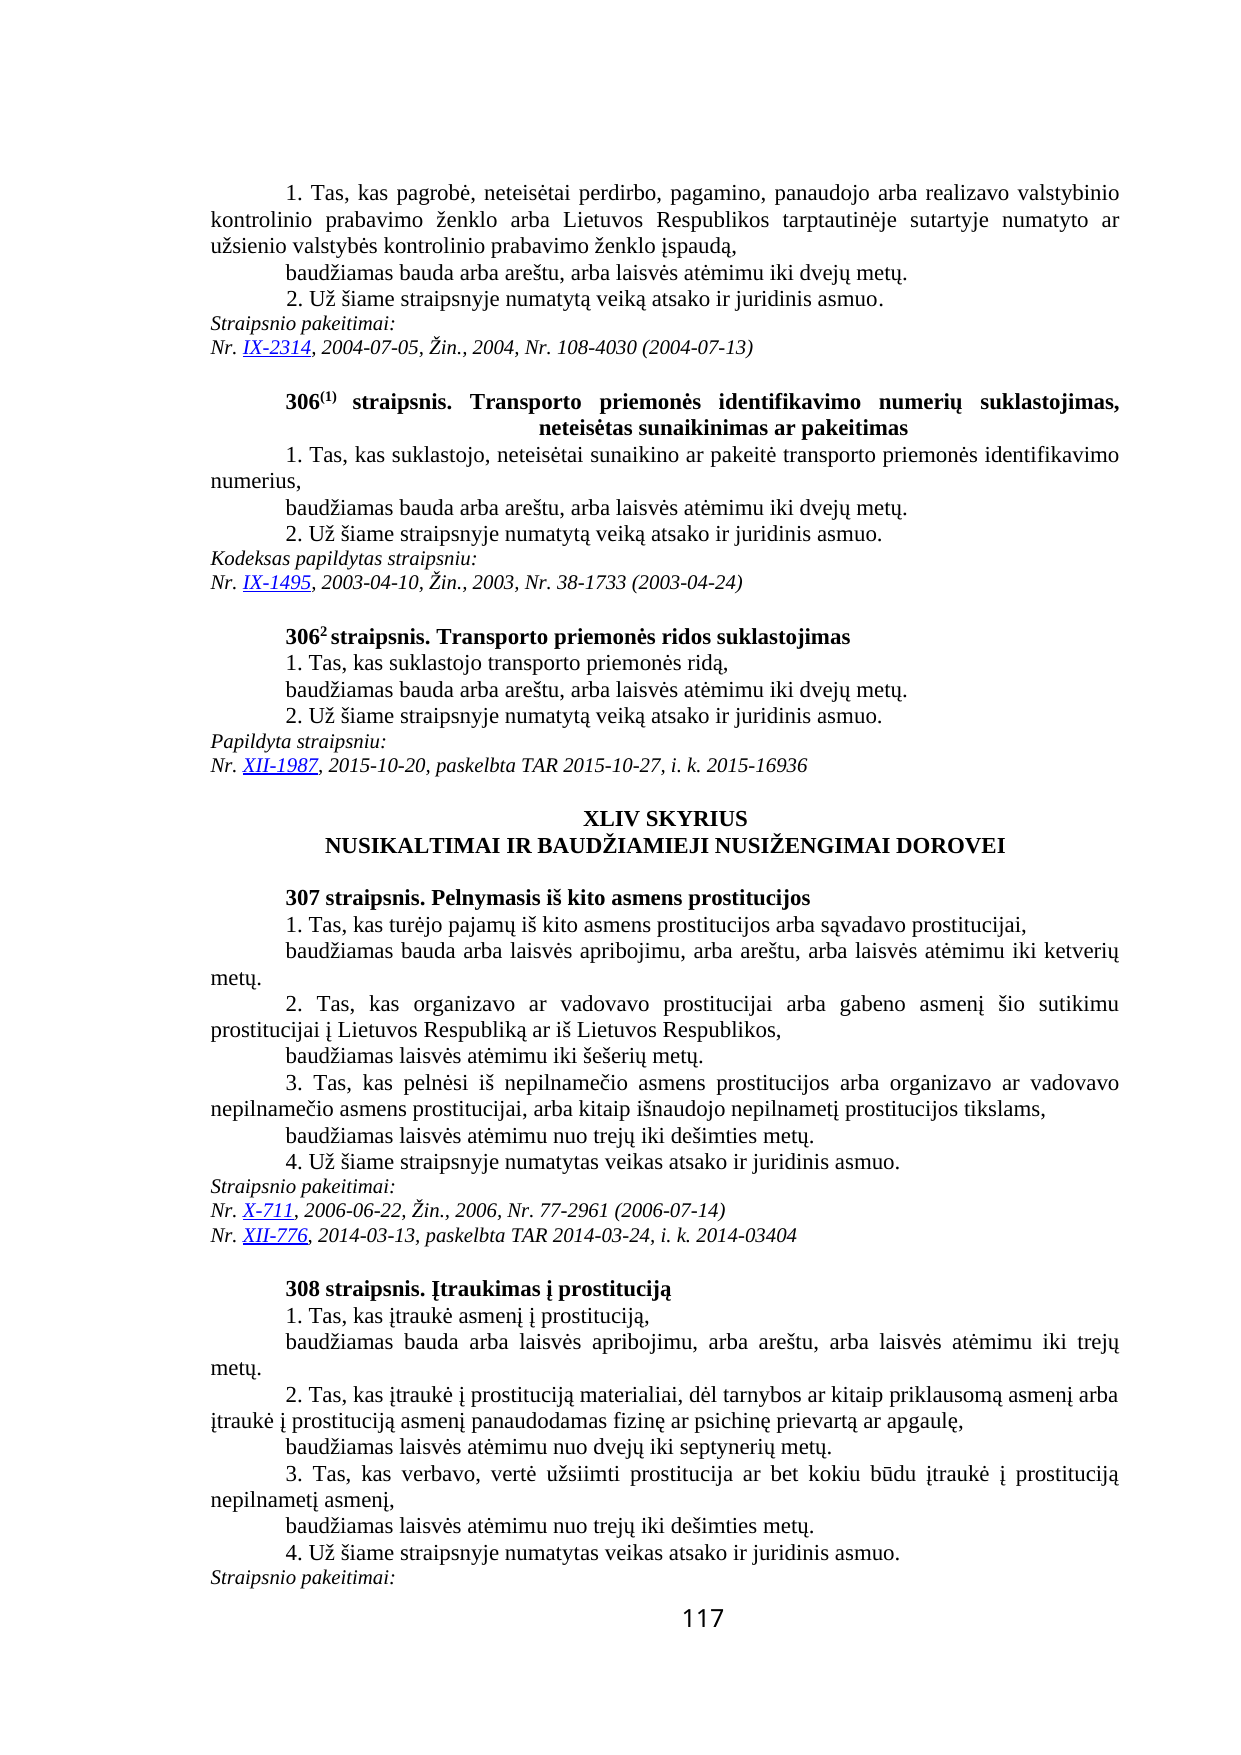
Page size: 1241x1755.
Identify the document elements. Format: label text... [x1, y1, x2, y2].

text Papildyta straipsniu: [210, 728, 1120, 753]
text baudžiamas bauda arba laisvės apribojimu, arba areštu, arba laisvės atėmimu iki ketverių metų. [210, 937, 1120, 990]
text baudžiamas bauda arba laisvės apribojimu, arba areštu, arba laisvės atėmimu iki trejų metų. [210, 1328, 1120, 1381]
text 1. Tas, kas suklastojo, neteisėtai sunaikino ar pakeitė transporto priemonės identifikavimo numerius, [210, 441, 1120, 493]
text Nr. IX-2314, 2004-07-05, Žin., 2004, Nr. 108-4030 (2004-07-13) [210, 335, 1120, 359]
text baudžiamas bauda arba areštu, arba laisvės atėmimu iki dvejų metų. [210, 258, 1120, 285]
text 3. Tas, kas pelnėsi iš nepilnamečio asmens prostitucijos arba organizavo ar vadovavo nepilnamečio asmens prostitucijai, arba kitaip išnaudojo nepilnametį prostitucijos tikslams, [210, 1069, 1120, 1122]
text 307 straipsnis. Pelnymasis iš kito asmens prostitucijos [210, 884, 1120, 911]
text baudžiamas laisvės atėmimu nuo dvejų iki septynerių metų. [210, 1433, 1120, 1460]
text baudžiamas laisvės atėmimu nuo trejų iki dešimties metų. [210, 1512, 1120, 1539]
text baudžiamas laisvės atėmimu iki šešerių metų. [210, 1043, 1120, 1069]
text 306(1) straipsnis. Transporto priemonės identifikavimo numerių suklastojimas, neteisėtas sunaikinimas ar pakeitimas [285, 388, 1120, 441]
text Nr. X-711, 2006-06-22, Žin., 2006, Nr. 77-2961 (2006-07-14) [210, 1198, 1120, 1222]
text Kodeksas papildytas straipsniu: [210, 546, 1120, 570]
text 4. Už šiame straipsnyje numatytas veikas atsako ir juridinis asmuo. [210, 1148, 1120, 1174]
text baudžiamas bauda arba areštu, arba laisvės atėmimu iki dvejų metų. [210, 676, 1120, 702]
text baudžiamas bauda arba areštu, arba laisvės atėmimu iki dvejų metų. [210, 493, 1120, 520]
text 1. Tas, kas turėjo pajamų iš kito asmens prostitucijos arba sąvadavo prostitucijai, [210, 911, 1120, 937]
text 2. Už šiame straipsnyje numatytą veiką atsako ir juridinis asmuo. [210, 285, 1106, 311]
text 1. Tas, kas įtraukė asmenį į prostituciją, [210, 1302, 1120, 1328]
text 2. Tas, kas įtraukė į prostituciją materialiai, dėl tarnybos ar kitaip priklausomą asmenį arba įtraukė į prostituciją asmenį panaudodamas fizinę ar psichinę prievartą ar apgaulę, [210, 1381, 1120, 1433]
text Straipsnio pakeitimai: [210, 1565, 1120, 1589]
text Straipsnio pakeitimai: [210, 1174, 1120, 1198]
text baudžiamas laisvės atėmimu nuo trejų iki dešimties metų. [210, 1122, 1120, 1148]
text 2. Už šiame straipsnyje numatytą veiką atsako ir juridinis asmuo. [210, 520, 1120, 546]
text NUSIKALTIMAI IR BAUDŽIAMIEJI NUSIŽENGIMAI DOROVEI [210, 832, 1120, 858]
text Nr. XII-776, 2014-03-13, paskelbta TAR 2014-03-24, i. k. 2014-03404 [210, 1222, 1120, 1247]
text Straipsnio pakeitimai: [210, 311, 1120, 335]
text 4. Už šiame straipsnyje numatytas veikas atsako ir juridinis asmuo. [210, 1539, 1120, 1565]
text Nr. XII-1987, 2015-10-20, paskelbta TAR 2015-10-27, i. k. 2015-16936 [210, 753, 1120, 777]
text 3. Tas, kas verbavo, vertė užsiimti prostitucija ar bet kokiu būdu įtraukė į prostituciją nepilnametį asmenį, [210, 1460, 1120, 1512]
subtitle XLIV SKYRIUS [210, 805, 1120, 832]
text 1. Tas, kas suklastojo transporto priemonės ridą, [210, 649, 1120, 676]
text Nr. IX-1495, 2003-04-10, Žin., 2003, Nr. 38-1733 (2003-04-24) [210, 570, 1120, 594]
text 3062 straipsnis. Transporto priemonės ridos suklastojimas [210, 623, 1120, 649]
text 308 straipsnis. Įtraukimas į prostituciją [210, 1275, 1120, 1302]
text 2. Už šiame straipsnyje numatytą veiką atsako ir juridinis asmuo. [210, 702, 1120, 728]
subtitle 1. Tas, kas pagrobė, neteisėtai perdirbo, pagamino, panaudojo arba realizavo valstybinio kontrolinio prabavimo ženklo arba Lietuvos Respublikos tarptautinėje sutartyje numatyto ar užsienio valstybės kontrolinio prabavimo ženklo įspaudą, [210, 179, 1120, 258]
text 2. Tas, kas organizavo ar vadovavo prostitucijai arba gabeno asmenį šio sutikimu prostitucijai į Lietuvos Respubliką ar iš Lietuvos Respublikos, [210, 990, 1120, 1043]
